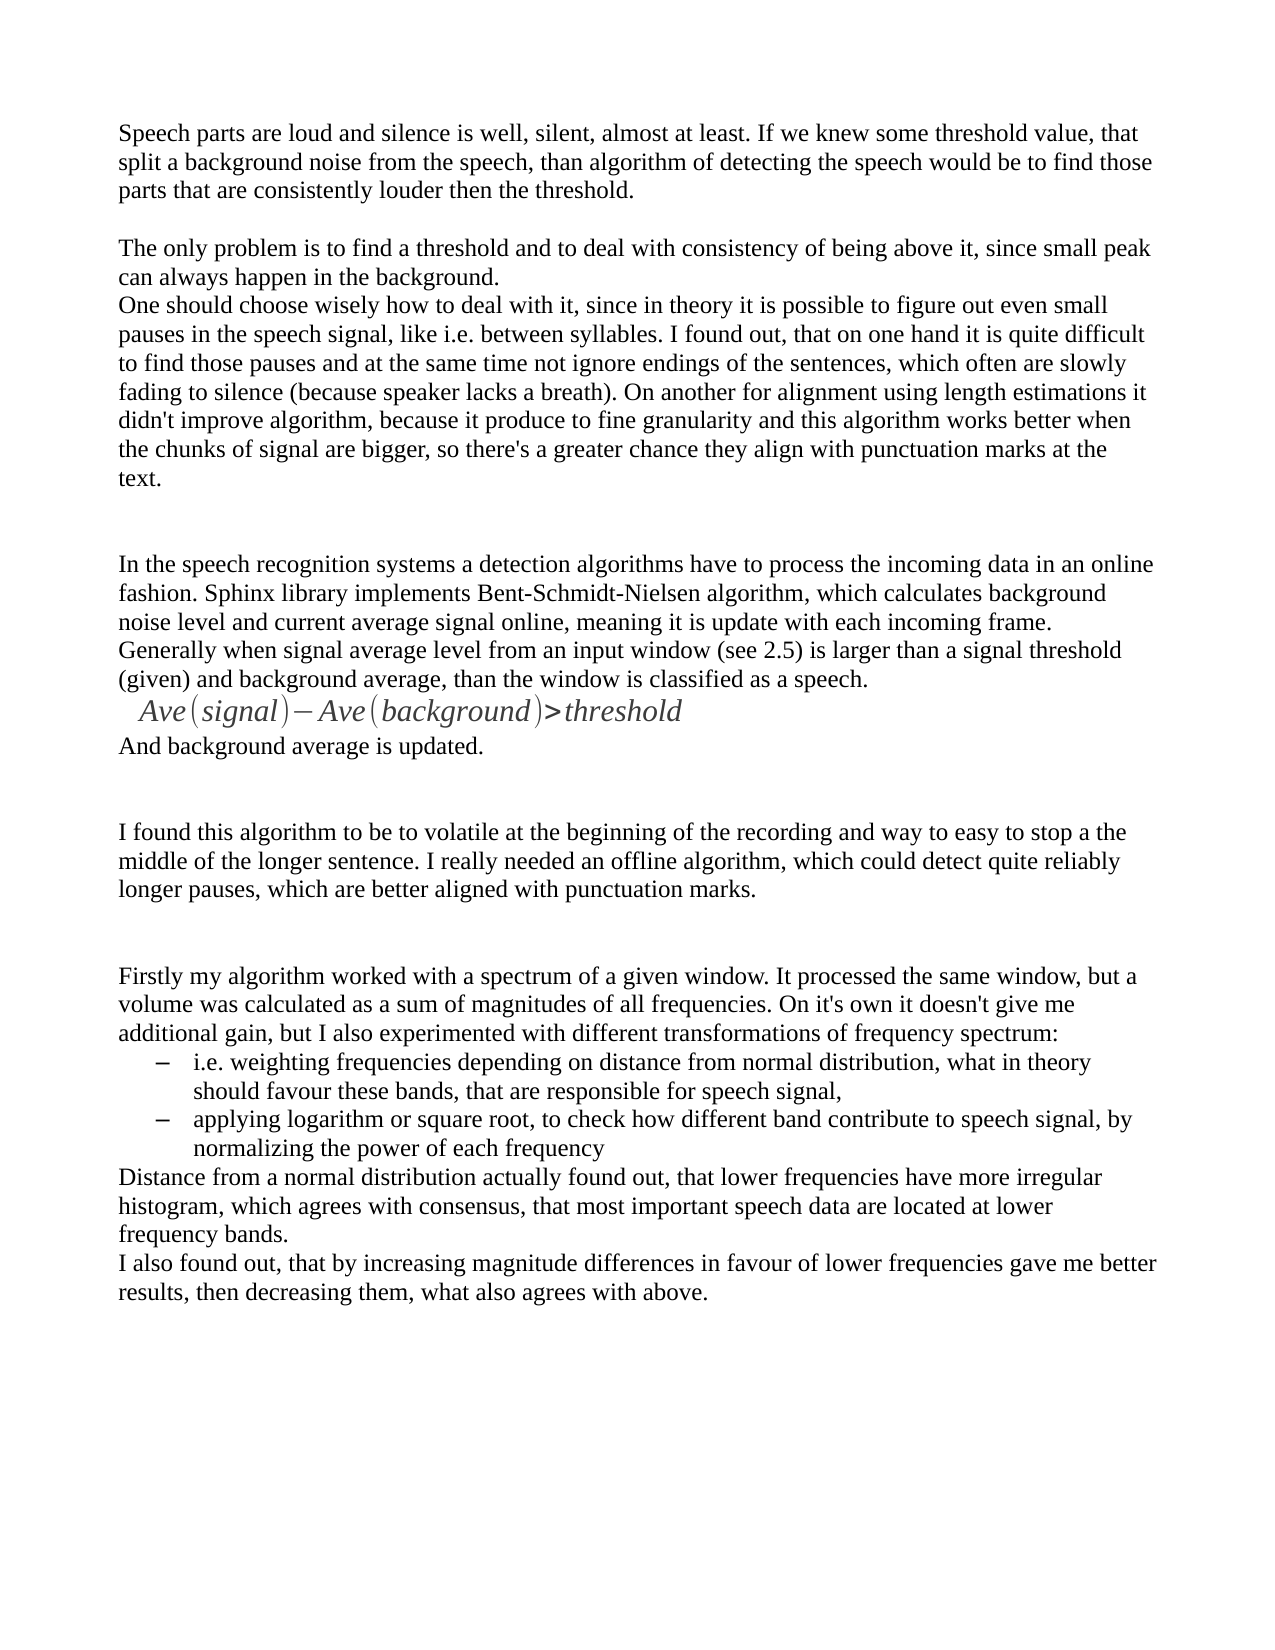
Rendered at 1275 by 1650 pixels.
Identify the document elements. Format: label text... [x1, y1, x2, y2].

text Speech parts are loud and silence is well, silent, almost at least. If we knew some threshold value, that split a background noise from the speech, than algorithm of detecting the speech would be to find those parts that are consistently louder then the threshold. [118, 118, 1157, 204]
list applying logarithm or square root, to check how different band contribute to speech signal, by normalizing the power of each frequency [156, 1104, 1157, 1162]
text I found this algorithm to be to volatile at the beginning of the recording and way to easy to stop a the middle of the longer sentence. I really needed an offline algorithm, which could detect quite reliably longer pauses, which are better aligned with punctuation marks. [118, 817, 1157, 903]
text Distance from a normal distribution actually found out, that lower frequencies have more irregular histogram, which agrees with consensus, that most important speech data are located at lower frequency bands. [118, 1162, 1157, 1248]
text And background average is updated. [118, 731, 1157, 759]
list i.e. weighting frequencies depending on distance from normal distribution, what in theory should favour these bands, that are responsible for speech signal, [156, 1047, 1157, 1104]
text Generally when signal average level from an input window (see 2.5) is larger than a signal threshold (given) and background average, than the window is classified as a speech. [118, 636, 1157, 693]
text Firstly my algorithm worked with a spectrum of a given window. It processed the same window, but a volume was calculated as a sum of magnitudes of all frequencies. On it's own it doesn't give me additional gain, but I also experimented with different transformations of frequency spectrum: [118, 961, 1157, 1047]
text I also found out, that by increasing magnitude differences in favour of lower frequencies gave me better results, then decreasing them, what also agrees with above. [118, 1248, 1157, 1306]
text One should choose wisely how to deal with it, since in theory it is possible to figure out even small pauses in the speech signal, like i.e. between syllables. I found out, that on one hand it is quite difficult to find those pauses and at the same time not ignore endings of the sentences, which often are slowly fading to silence (because speaker lacks a breath). On another for alignment using length estimations it didn't improve algorithm, because it produce to fine granularity and this algorithm works better when the chunks of signal are bigger, so there's a greater chance they align with punctuation marks at the text. [118, 291, 1157, 492]
text In the speech recognition systems a detection algorithms have to process the incoming data in an online fashion. Sphinx library implements Bent-Schmidt-Nielsen algorithm, which calculates background noise level and current average signal online, meaning it is update with each incoming frame. [118, 549, 1157, 636]
text The only problem is to find a threshold and to deal with consistency of being above it, since small peak can always happen in the background. [118, 233, 1157, 291]
